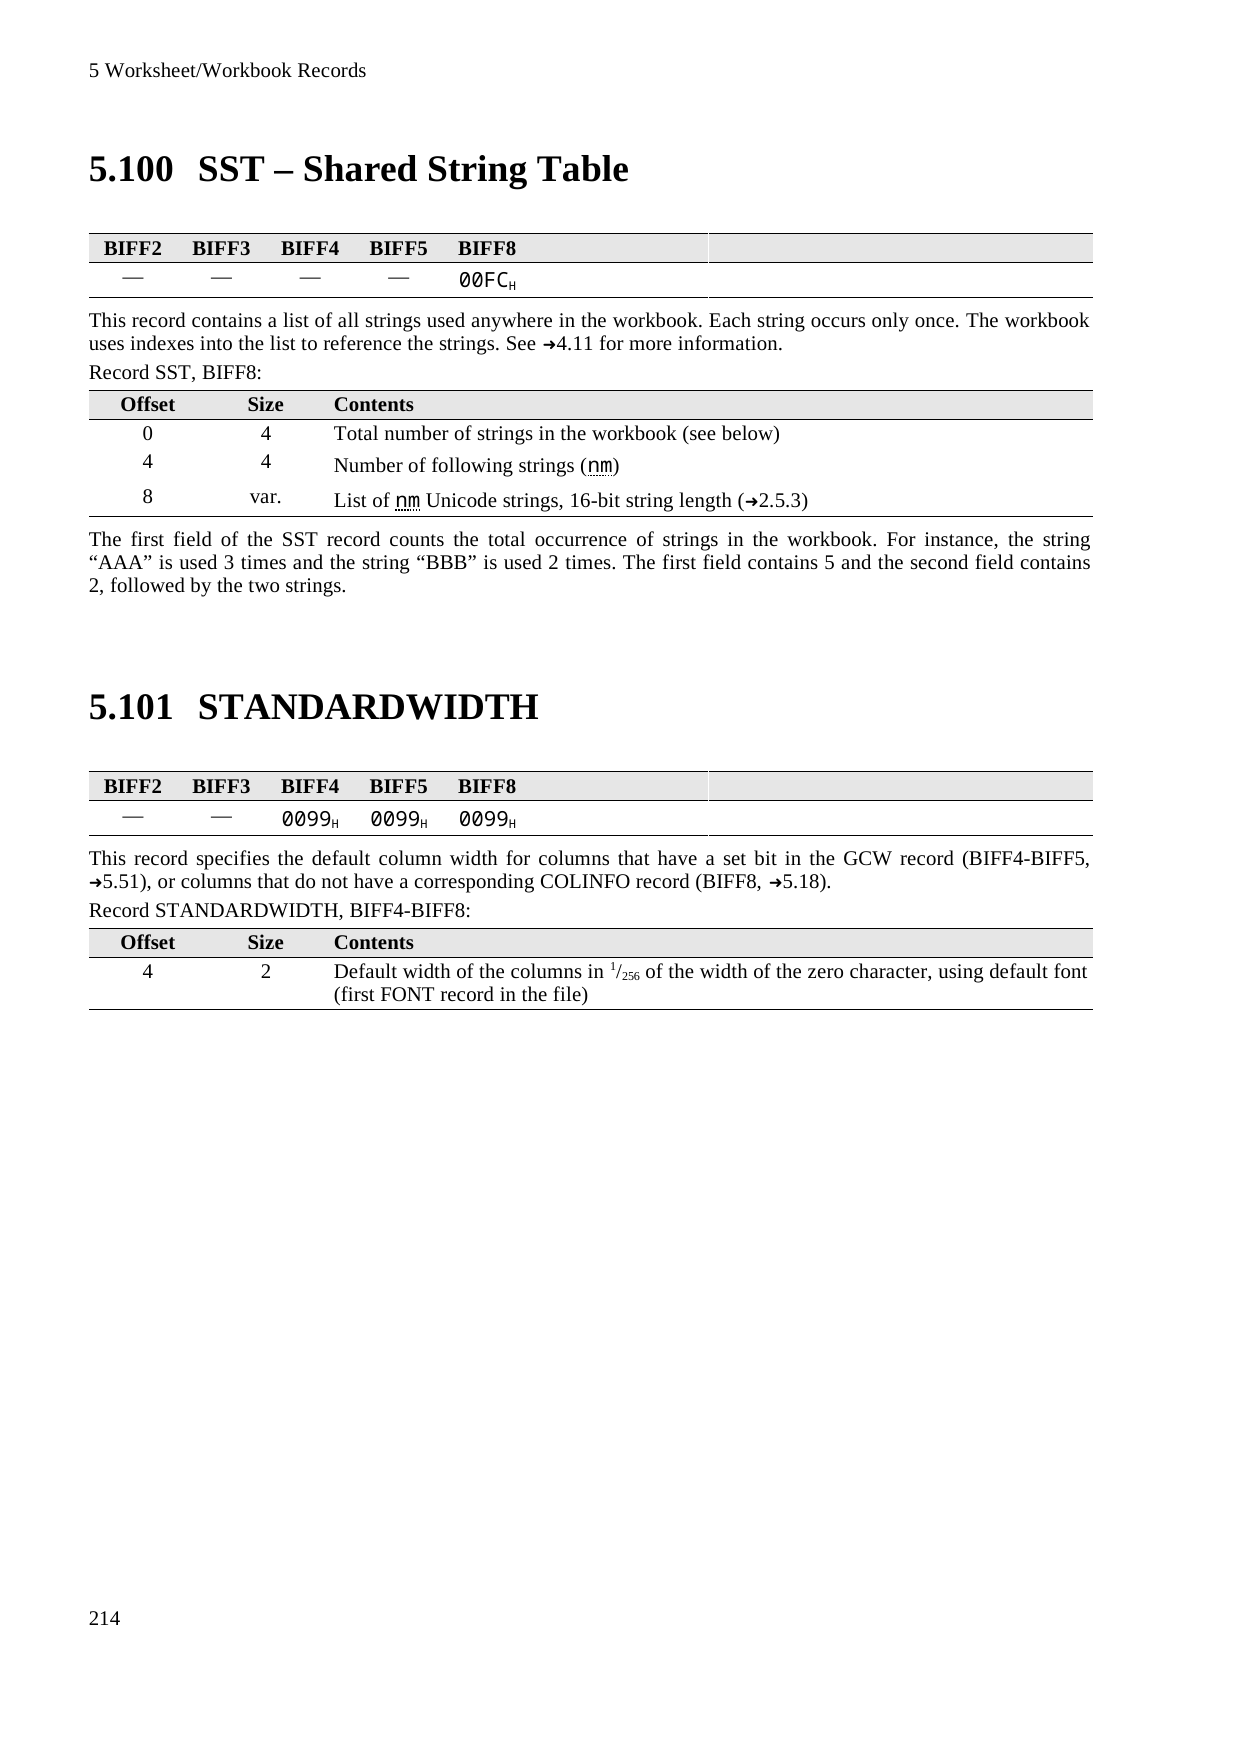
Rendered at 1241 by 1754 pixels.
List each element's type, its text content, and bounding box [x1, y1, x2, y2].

table_header [797, 772, 886, 800]
table_cell 4 [207, 420, 325, 447]
table_header BIFF5 [354, 772, 443, 800]
table_header [531, 772, 620, 800]
table_cell — [177, 801, 266, 835]
table_cell — [266, 263, 354, 297]
table_cell Default width of the columns in 1/256 of the width of the zero character, using default font (first FONT record in the file) [325, 958, 1093, 1009]
table_header Offset [89, 391, 207, 419]
table_cell [797, 263, 886, 297]
table_cell 0099H [354, 801, 443, 835]
table_header [886, 772, 1093, 800]
table_cell 8 [89, 482, 207, 516]
table_cell [886, 801, 1093, 835]
table_header Size [207, 929, 325, 957]
table_header [531, 234, 620, 262]
table_header BIFF5 [354, 234, 443, 262]
text This record contains a list of all strings used anywhere in the workbook. Each string occurs only once. The workbook uses indexes into the list to reference the strings. See ➜4.11 for more information. [88, 309, 1093, 355]
table_cell [797, 801, 886, 835]
table_cell 2 [207, 958, 325, 1009]
table_header [886, 234, 1093, 262]
table_cell 4 [89, 448, 207, 482]
table_cell 4 [89, 958, 207, 1009]
text The first field of the SST record counts the total occurrence of strings in the workbook. For instance, the string “AAA” is used 3 times and the string “BBB” is used 2 times. The first field contains 5 and the second field contains 2, followed by the two strings. [88, 528, 1093, 597]
table_cell var. [207, 482, 325, 516]
table_cell [620, 263, 708, 297]
table_cell — [89, 263, 177, 297]
table_header BIFF8 [443, 772, 531, 800]
table_header BIFF4 [266, 234, 354, 262]
table_cell 00FCH [443, 263, 531, 297]
table_cell [886, 263, 1093, 297]
table_cell [531, 263, 620, 297]
table_header [709, 234, 797, 262]
table_header BIFF2 [89, 234, 177, 262]
table_cell 4 [207, 448, 325, 482]
table_header BIFF3 [177, 234, 266, 262]
table_cell [620, 801, 708, 835]
text Record STANDARDWIDTH, BIFF4-BIFF8: [88, 899, 1093, 922]
table_cell — [354, 263, 443, 297]
table_cell 0 [89, 420, 207, 447]
table_header BIFF2 [89, 772, 177, 800]
table_header Contents [325, 929, 1093, 957]
table_cell 0099H [266, 801, 354, 835]
text This record specifies the default column width for columns that have a set bit in the GCW record (BIFF4-BIFF5, ➜5.51), or columns that do not have a corresponding COLINFO record (BIFF8, ➜5.18). [88, 847, 1093, 893]
text Record SST, BIFF8: [88, 361, 1093, 384]
table_header [620, 234, 708, 262]
subtitle SST – Shared String Table [88, 148, 1093, 189]
table_header BIFF8 [443, 234, 531, 262]
table_header Contents [325, 391, 1093, 419]
table_cell — [89, 801, 177, 835]
table_header [797, 234, 886, 262]
table_cell [709, 263, 797, 297]
table_cell Total number of strings in the workbook (see below) [325, 420, 1093, 447]
table_cell — [177, 263, 266, 297]
table_cell List of nm Unicode strings, 16‑bit string length (➜2.5.3) [325, 482, 1093, 516]
table_header Size [207, 391, 325, 419]
table_cell [531, 801, 620, 835]
subtitle STANDARDWIDTH [88, 686, 1093, 727]
table_header BIFF3 [177, 772, 266, 800]
table_cell Number of following strings (nm) [325, 448, 1093, 482]
table_header Offset [89, 929, 207, 957]
table_header [709, 772, 797, 800]
table_header BIFF4 [266, 772, 354, 800]
table_cell 0099H [443, 801, 531, 835]
table_header [620, 772, 708, 800]
table_cell [709, 801, 797, 835]
